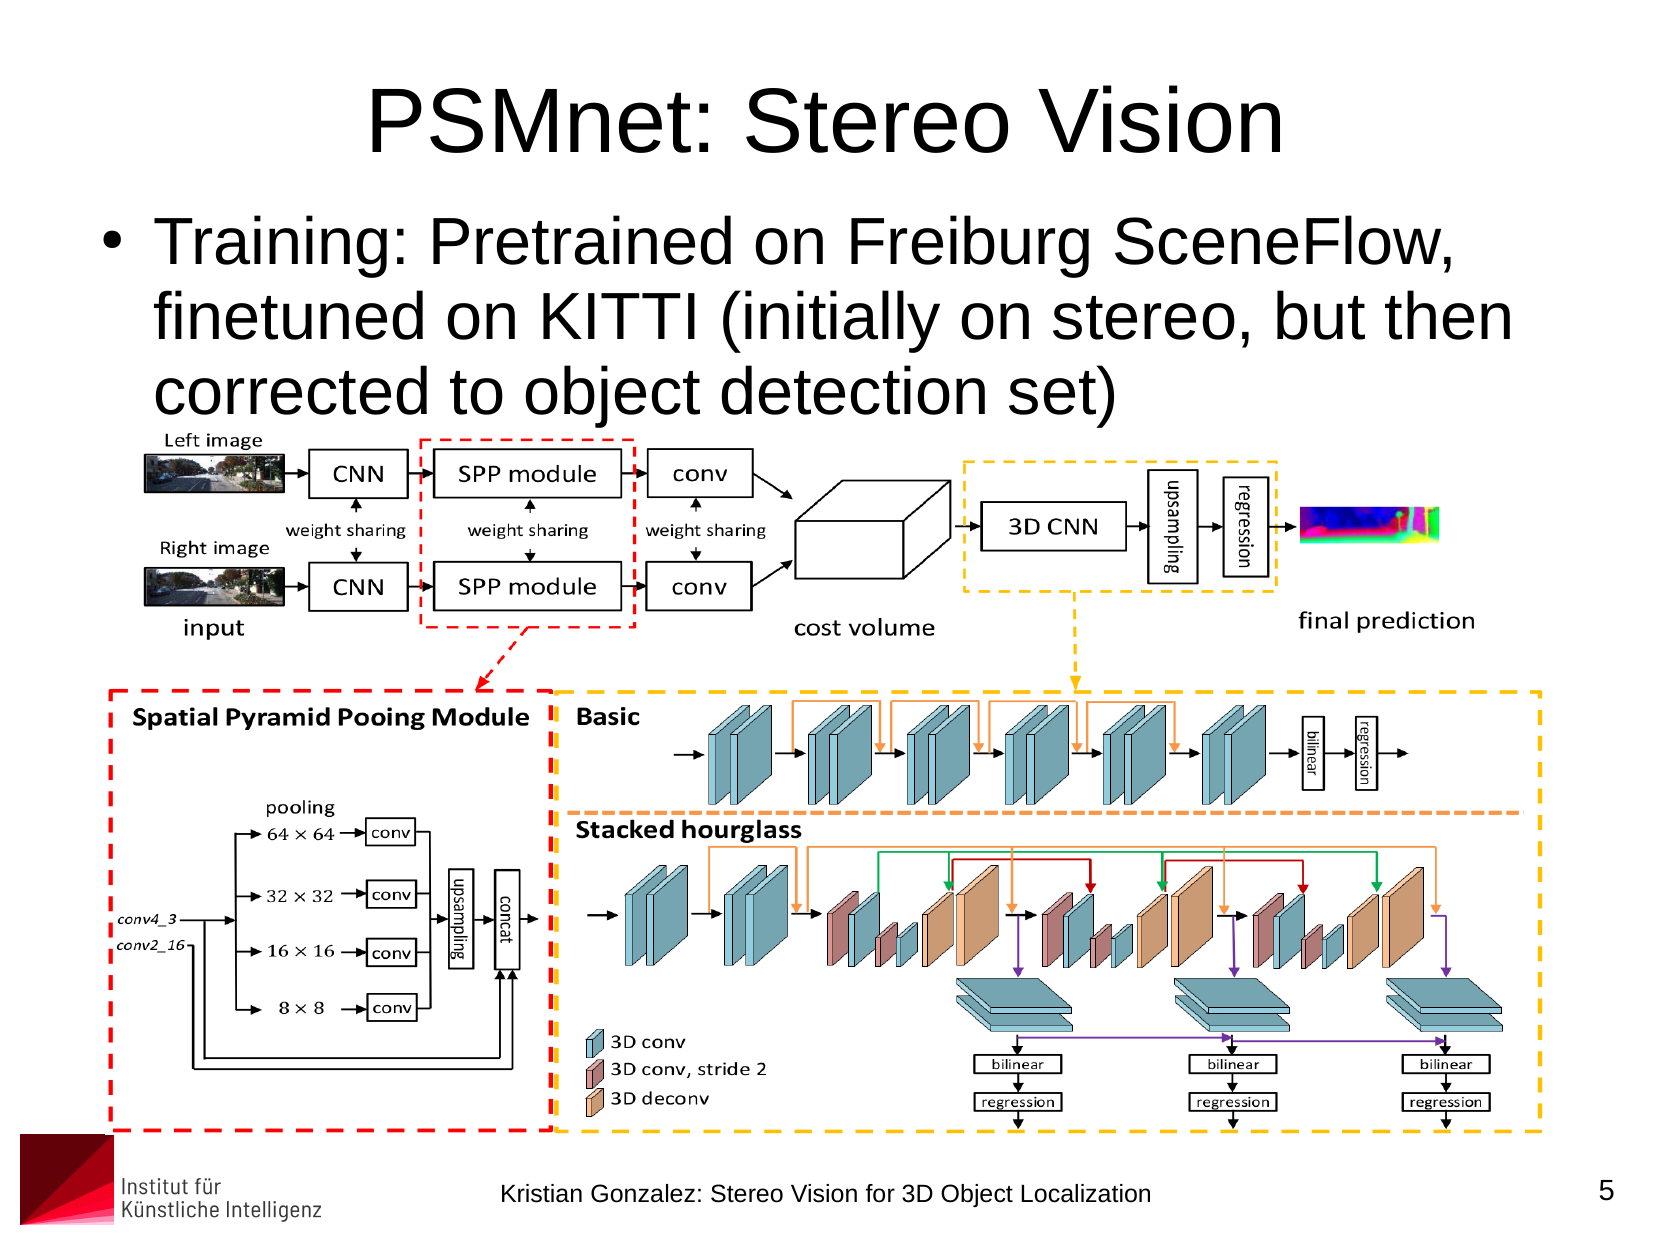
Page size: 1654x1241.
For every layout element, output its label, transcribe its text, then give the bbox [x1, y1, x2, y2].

picture [20, 429, 1545, 1225]
list Training: Pretrained on Freiburg SceneFlow, finetuned on KITTI (initially on stereo, but then corrected to object detection set) [82, 204, 1571, 1060]
title PSMnet: Stereo Vision [170, 53, 1483, 189]
